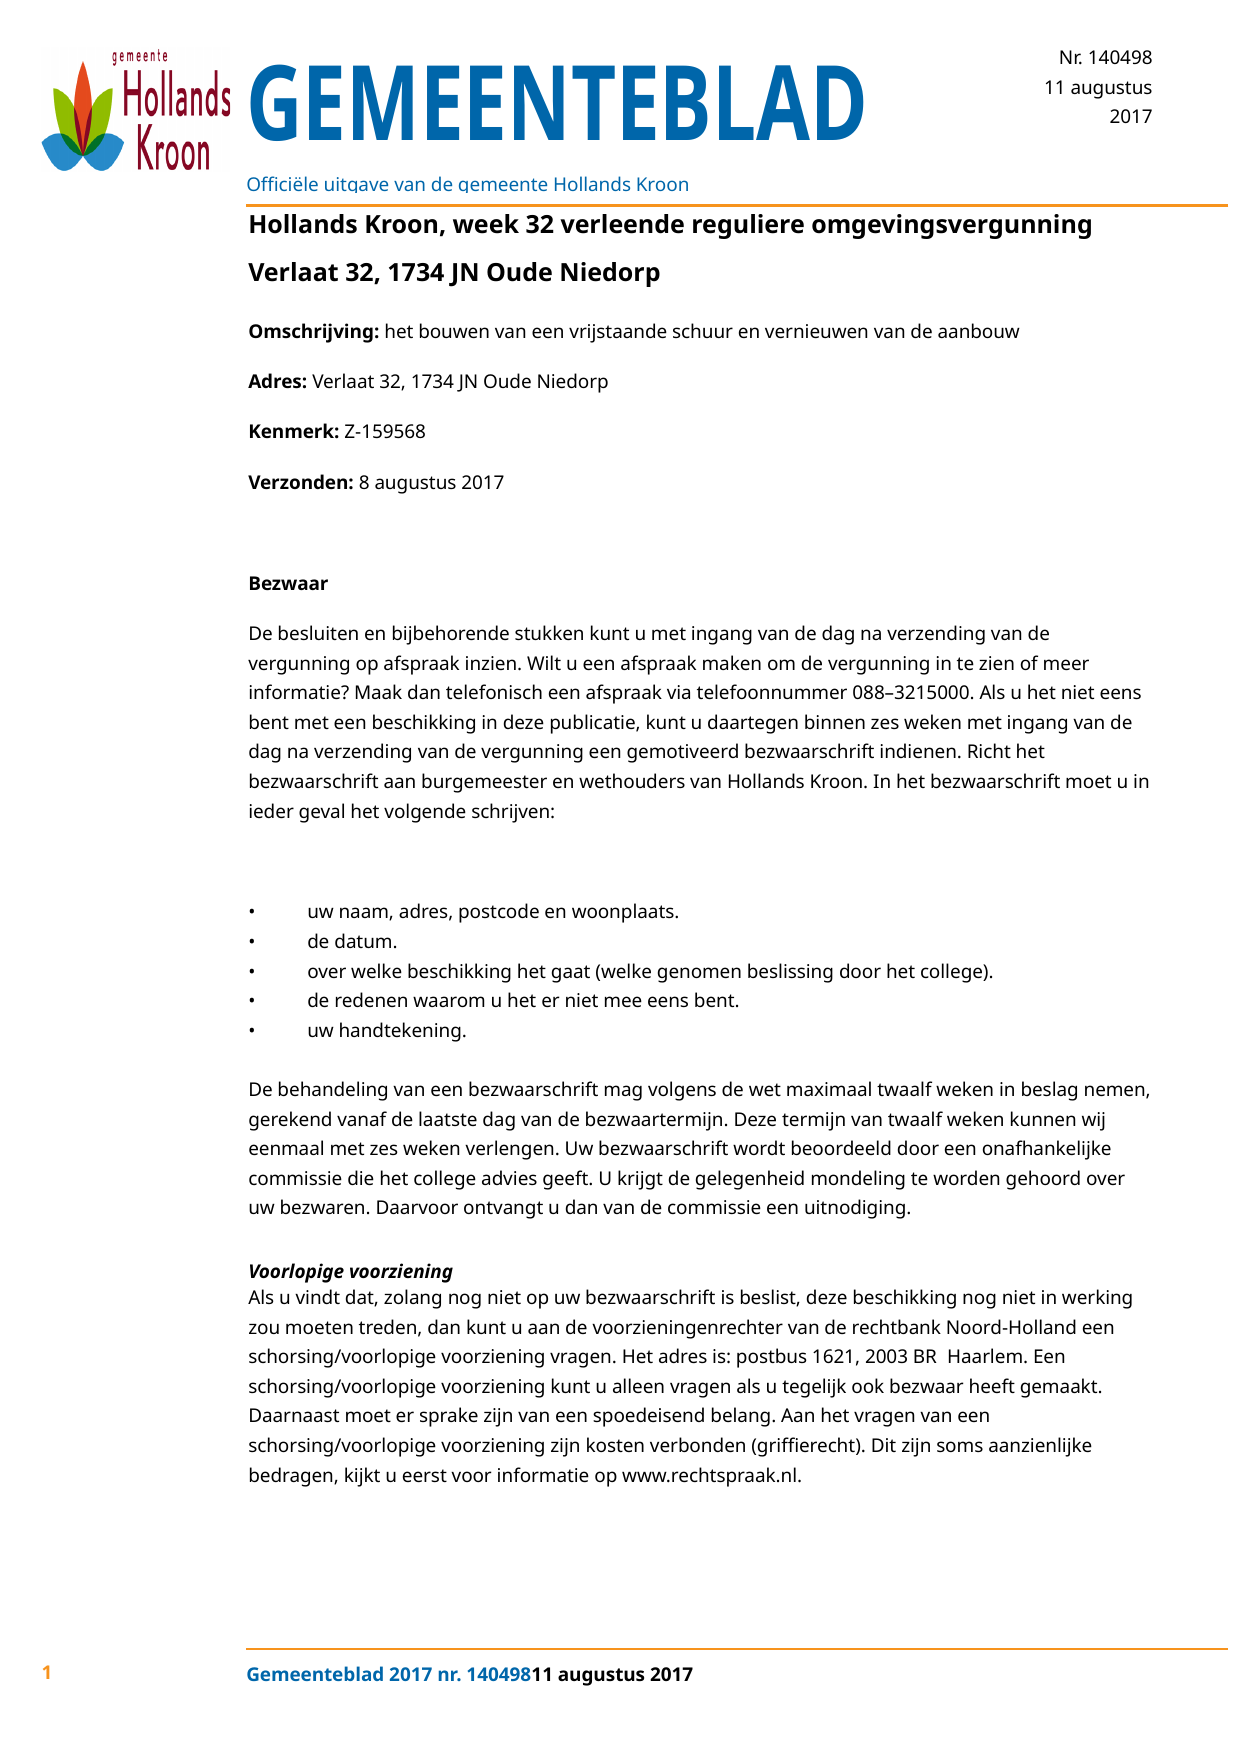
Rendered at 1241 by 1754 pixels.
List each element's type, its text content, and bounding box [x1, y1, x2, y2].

text Bezwaar [248, 570, 1152, 596]
text Adres: Verlaat 32, 1734 JN Oude Niedorp [248, 368, 1152, 394]
text Kenmerk: Z-159568 [248, 419, 1152, 444]
text Verzonden: 8 augustus 2017 [248, 469, 1152, 495]
text Voorlopige voorziening [248, 1258, 1152, 1284]
list uw naam, adres, postcode en woonplaats. [248, 899, 1152, 924]
text De behandeling van een bezwaarschrift mag volgens de wet maximaal twaalf weken in beslag nemen, gerekend vanaf de laatste dag van de bezwaartermijn. Deze termijn van twaalf weken kunnen wij eenmaal met zes weken verlengen. Uw bezwaarschrift wordt beoordeeld door een onafhankelijke commissie die het college advies geeft. U krijgt de gelegenheid mondeling te worden gehoord over uw bezwaren. Daarvoor ontvangt u dan van de commissie een uitnodiging. [248, 1076, 1152, 1220]
picture [41, 47, 231, 172]
text De besluiten en bijbehorende stukken kunt u met ingang van de dag na verzending van de vergunning op afspraak inzien. Wilt u een afspraak maken om de vergunning in te zien of meer informatie? Maak dan telefonisch een afspraak via telefoonnummer 088–3215000. Als u het niet eens bent met een beschikking in deze publicatie, kunt u daartegen binnen zes weken met ingang van de dag na verzending van de vergunning een gemotiveerd bezwaarschrift indienen. Richt het bezwaarschrift aan burgemeester en wethouders van Hollands Kroon. In het bezwaarschrift moet u in ieder geval het volgende schrijven: [248, 620, 1152, 824]
text Als u vindt dat, zolang nog niet op uw bezwaarschrift is beslist, deze beschikking nog niet in werking zou moeten treden, dan kunt u aan de voorzieningenrechter van de rechtbank Noord-Holland een schorsing/voorlopige voorziening vragen. Het adres is: postbus 1621, 2003 BR Haarlem. Een schorsing/voorlopige voorziening kunt u alleen vragen als u tegelijk ook bezwaar heeft gemaakt. Daarnaast moet er sprake zijn van een spoedeisend belang. Aan het vragen van een schorsing/voorlopige voorziening zijn kosten verbonden (griffierecht). Dit zijn soms aanzienlijke bedragen, kijkt u eerst voor informatie op www.rechtspraak.nl. [248, 1284, 1152, 1487]
text Hollands Kroon, week 32 verleende reguliere omgevingsvergunning Verlaat 32, 1734 JN Oude Niedorp [248, 207, 1152, 288]
text Omschrijving: het bouwen van een vrijstaande schuur en vernieuwen van de aanbouw [248, 318, 1152, 344]
list de datum. [248, 928, 1152, 954]
list uw handtekening. [248, 1017, 1152, 1043]
list de redenen waarom u het er niet mee eens bent. [248, 987, 1152, 1013]
list over welke beschikking het gaat (welke genomen beslissing door het college). [248, 958, 1152, 984]
